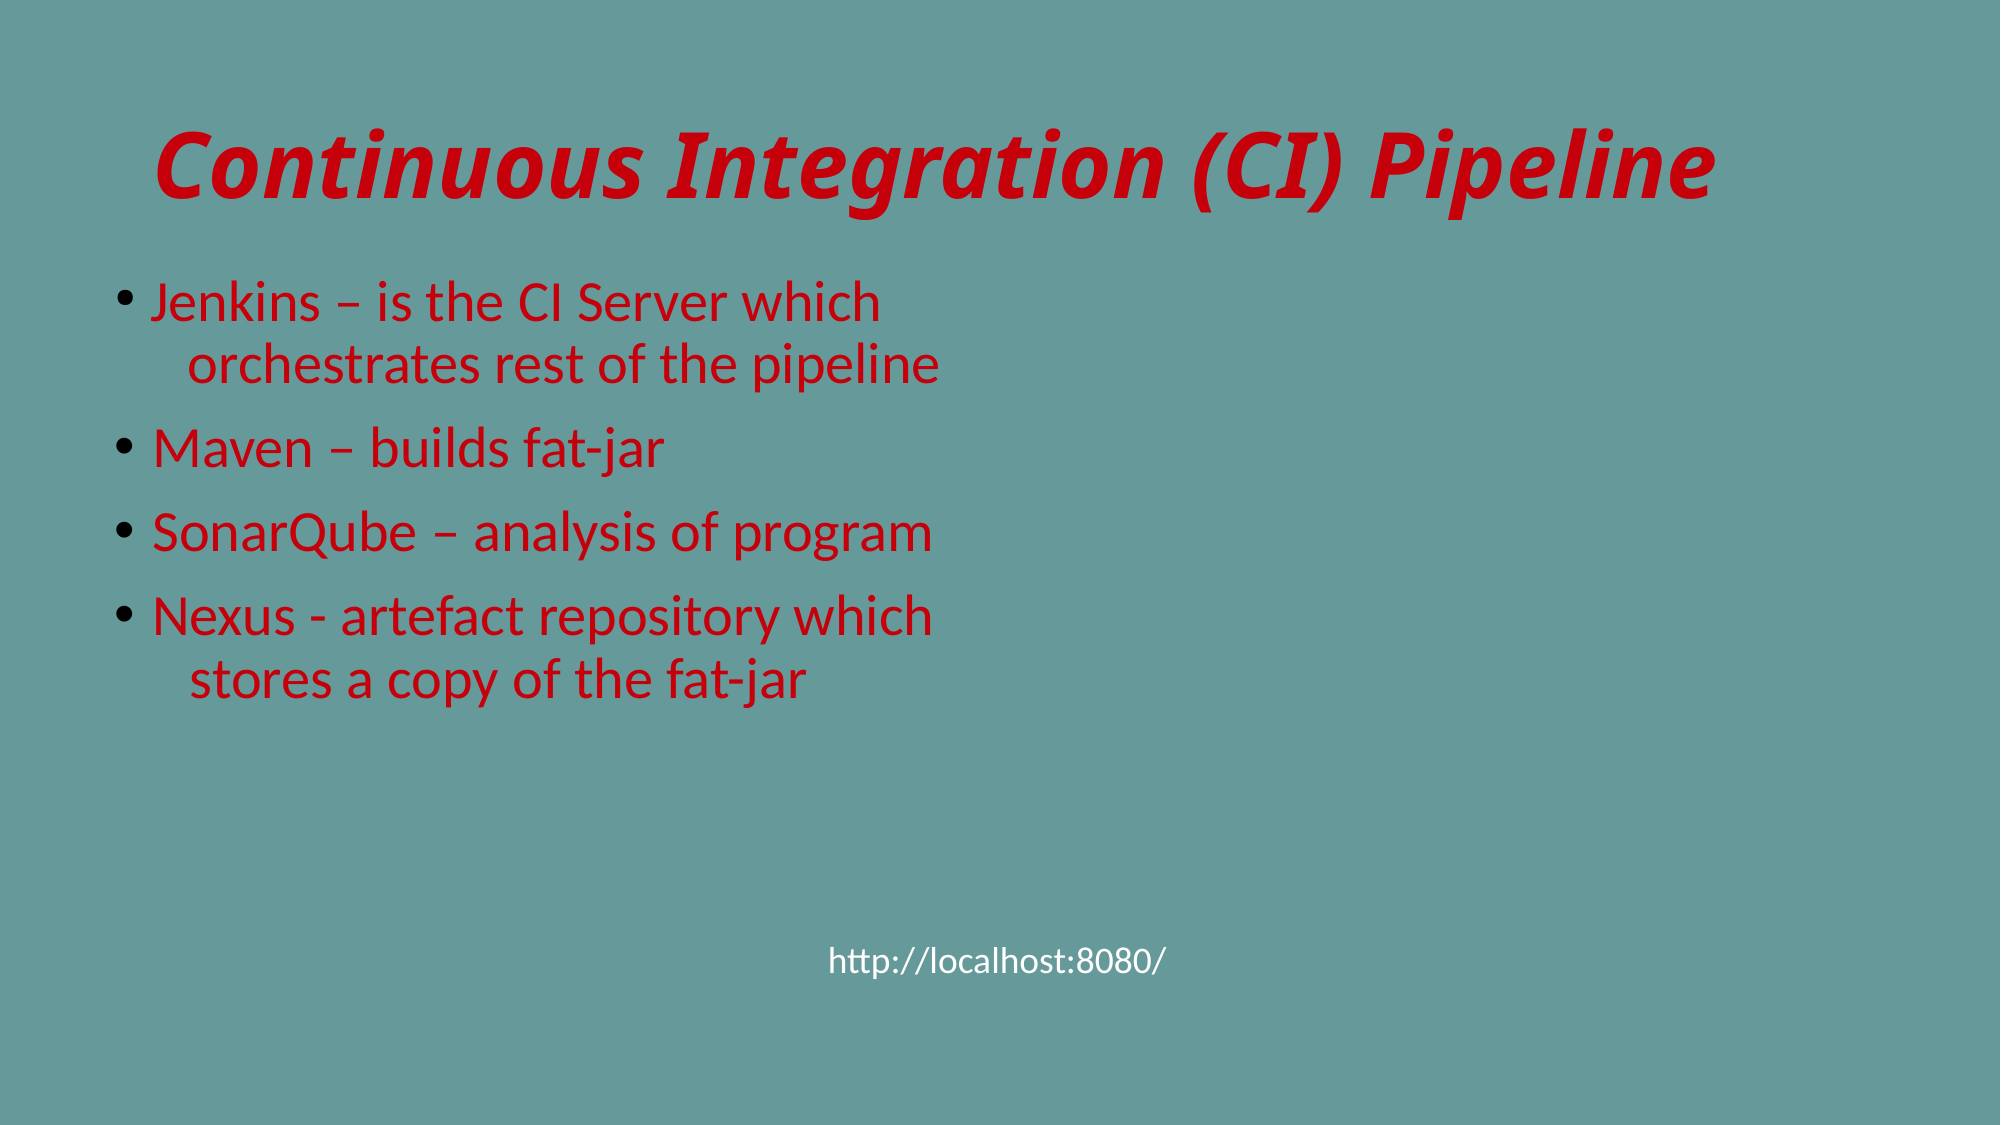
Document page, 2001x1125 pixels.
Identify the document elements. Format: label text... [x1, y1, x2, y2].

list Jenkins – is the CI Server which orchestrates rest of the pipeline Maven – builds fat-jar SonarQube – analysis of program Nexus - artefact repository which stores a copy of the fat-jar [99, 263, 979, 618]
title Continuous Integration (CI) Pipeline [137, 59, 1863, 278]
text_box http://localhost:8080/ [812, 928, 1188, 990]
